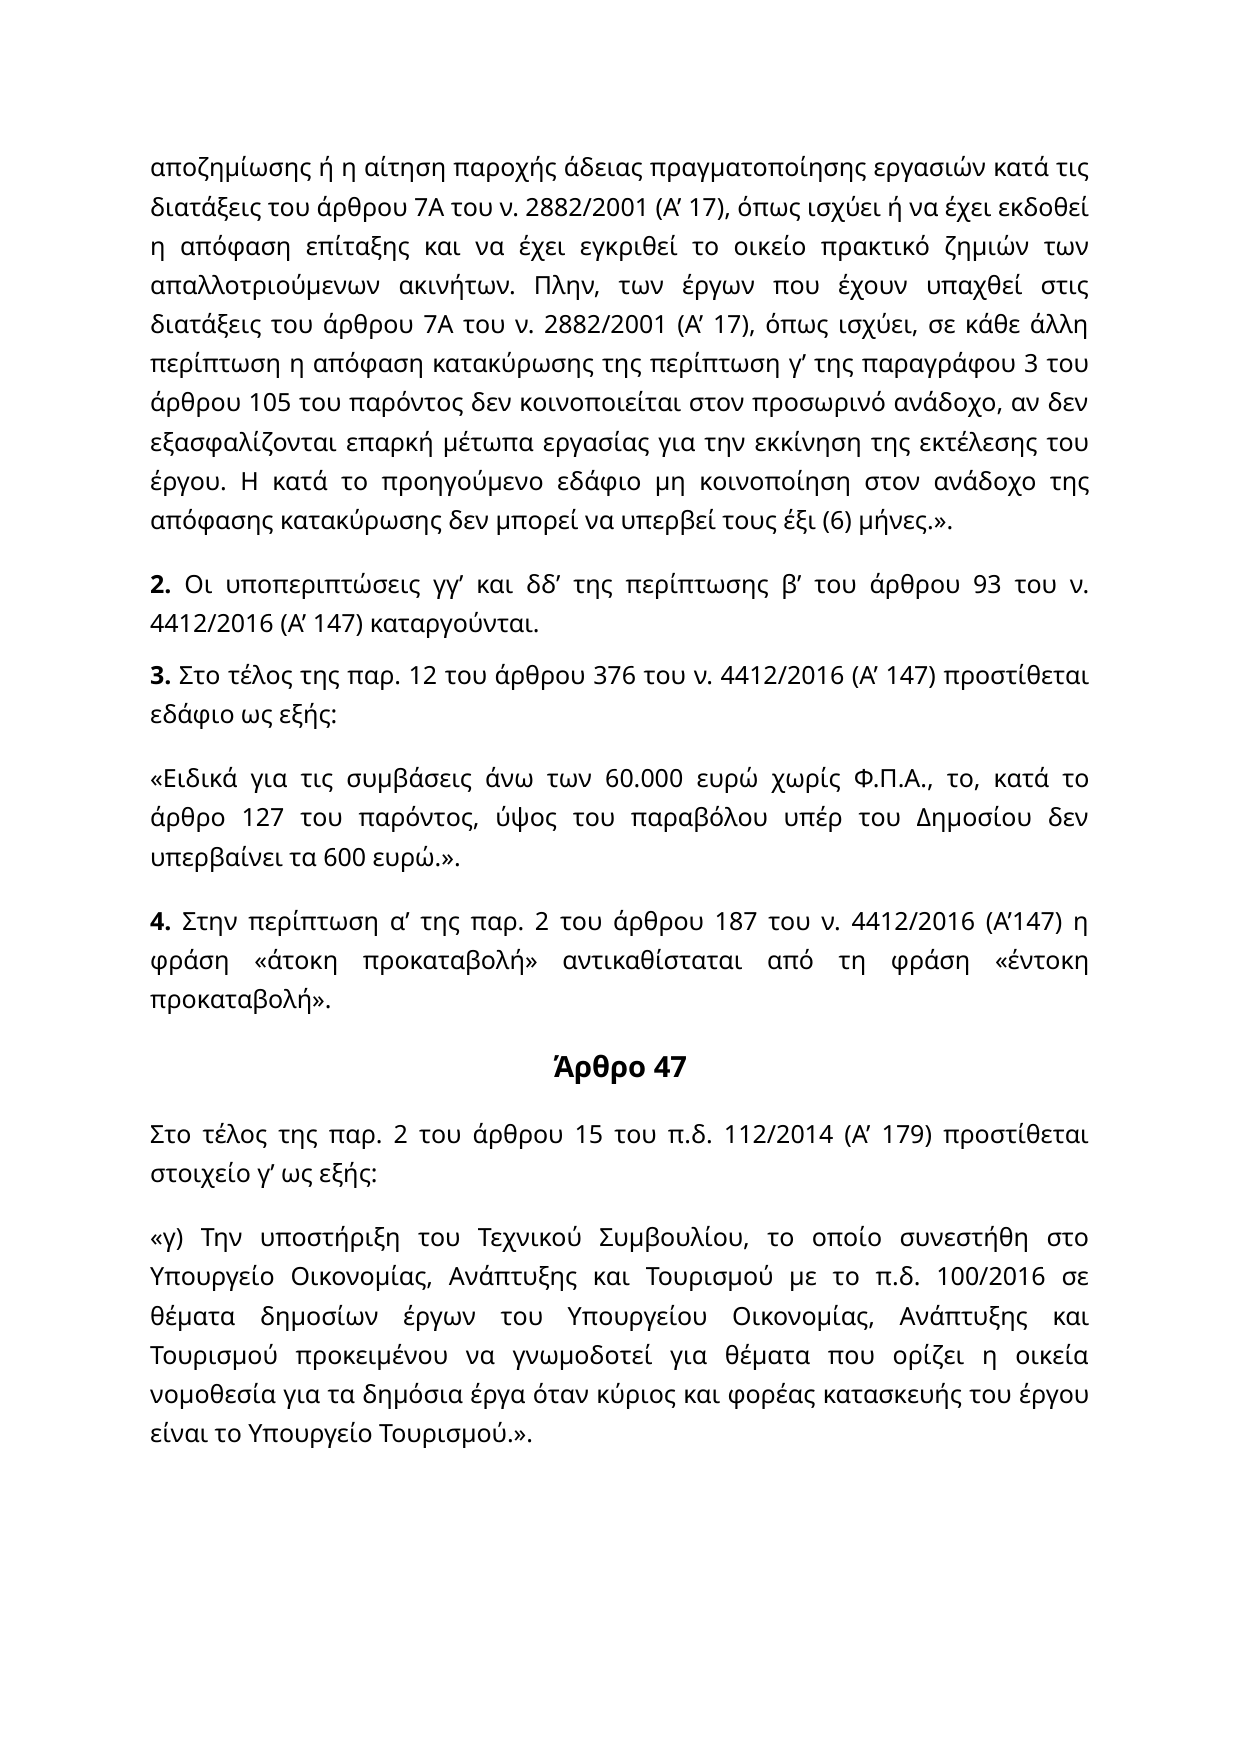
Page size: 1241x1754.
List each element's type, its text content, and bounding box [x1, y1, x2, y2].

text «γ) Την υποστήριξη του Τεχνικού Συμβουλίου, το οποίο συνεστήθη στο Υπουργείο Οικονομίας, Ανάπτυξης και Τουρισμού με το π.δ. 100/2016 σε θέματα δημοσίων έργων του Υπουργείου Οικονομίας, Ανάπτυξης και Τουρισμού προκειμένου να γνωμοδοτεί για θέματα που ορίζει η οικεία νομοθεσία για τα δημόσια έργα όταν κύριος και φορέας κατασκευής του έργου είναι το Υπουργείο Τουρισμού.». [150, 1220, 1090, 1450]
text 3. Στο τέλος της παρ. 12 του άρθρου 376 του ν. 4412/2016 (Α’ 147) προστίθεται εδάφιο ως εξής: [150, 657, 1090, 731]
text αποζημίωσης ή η αίτηση παροχής άδειας πραγματοποίησης εργασιών κατά τις διατάξεις του άρθρου 7Α του ν. 2882/2001 (Α’ 17), όπως ισχύει ή να έχει εκδοθεί η απόφαση επίταξης και να έχει εγκριθεί το οικείο πρακτικό ζημιών των απαλλοτριούμενων ακινήτων. Πλην, των έργων που έχουν υπαχθεί στις διατάξεις του άρθρου 7Α του ν. 2882/2001 (Α’ 17), όπως ισχύει, σε κάθε άλλη περίπτωση η απόφαση κατακύρωσης της περίπτωση γ’ της παραγράφου 3 του άρθρου 105 του παρόντος δεν κοινοποιείται στον προσωρινό ανάδοχο, αν δεν εξασφαλίζονται επαρκή μέτωπα εργασίας για την εκκίνηση της εκτέλεσης του έργου. Η κατά το προηγούμενο εδάφιο μη κοινοποίηση στον ανάδοχο της απόφασης κατακύρωσης δεν μπορεί να υπερβεί τους έξι (6) μήνες.». [150, 150, 1090, 537]
text 2. Οι υποπεριπτώσεις γγ’ και δδ’ της περίπτωσης β’ του άρθρου 93 του ν. 4412/2016 (Α’ 147) καταργούνται. [150, 567, 1090, 640]
text Στο τέλος της παρ. 2 του άρθρου 15 του π.δ. 112/2014 (Α’ 179) προστίθεται στοιχείο γ’ ως εξής: [150, 1116, 1090, 1190]
text 4. Στην περίπτωση α’ της παρ. 2 του άρθρου 187 του ν. 4412/2016 (Α’147) η φράση «άτοκη προκαταβολή» αντικαθίσταται από τη φράση «έντοκη προκαταβολή». [150, 903, 1090, 1016]
text «Ειδικά για τις συμβάσεις άνω των 60.000 ευρώ χωρίς Φ.Π.Α., το, κατά το άρθρο 127 του παρόντος, ύψος του παραβόλου υπέρ του Δημοσίου δεν υπερβαίνει τα 600 ευρώ.». [150, 761, 1090, 873]
subtitle Άρθρο 47 [150, 1046, 1090, 1086]
